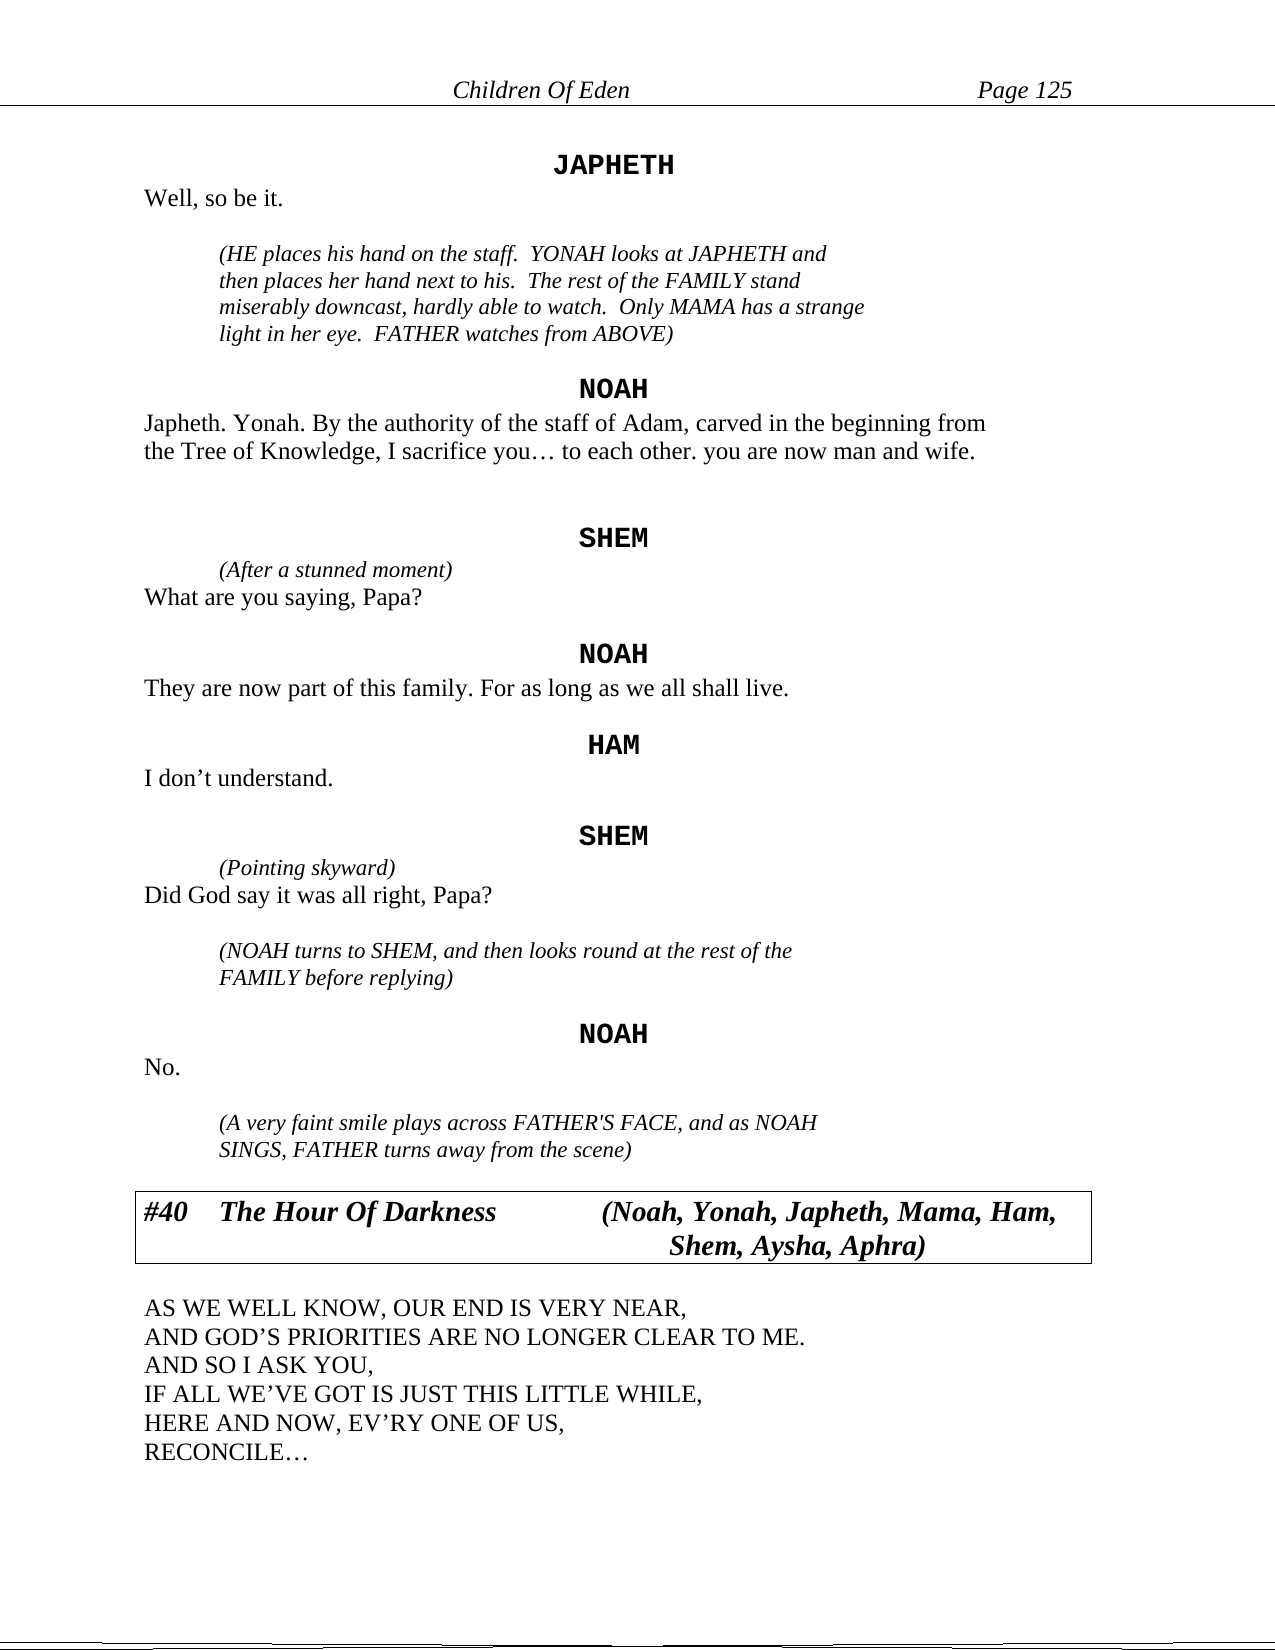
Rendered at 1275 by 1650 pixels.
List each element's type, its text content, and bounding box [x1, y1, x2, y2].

text AND GOD’S PRIORITIES ARE NO LONGER CLEAR TO ME. [144, 1322, 1083, 1351]
text HERE AND NOW, EV’RY ONE OF US, [144, 1408, 1083, 1437]
subtitle SHEM [144, 821, 1083, 854]
subtitle JAPHETH [144, 150, 1083, 183]
text RECONCILE… [144, 1437, 1083, 1466]
subtitle NOAH [144, 639, 1083, 673]
subtitle SHEM [144, 523, 1083, 556]
text They are now part of this family. For as long as we all shall live. [144, 673, 1083, 701]
text miserably downcast, hardly able to watch. Only MAMA has a strange [144, 293, 1083, 319]
text light in her eye. FATHER watches from ABOVE) [144, 319, 1083, 346]
text (A very faint smile plays across FATHER'S FACE, and as NOAH [144, 1109, 1083, 1136]
text SINGS, FATHER turns away from the scene) [144, 1136, 1083, 1162]
text then places her hand next to his. The rest of the FAMILY stand [144, 267, 1083, 293]
text #40 The Hour Of Darkness (Noah, Yonah, Japheth, Mama, Ham, Shem, Aysha, Aphra) [136, 1192, 1091, 1263]
text IF ALL WE’VE GOT IS JUST THIS LITTLE WHILE, [144, 1379, 1083, 1408]
text the Tree of Knowledge, I sacrifice you… to each other. you are now man and wife. [144, 436, 1083, 465]
subtitle HAM [144, 730, 1083, 763]
text Well, so be it. [144, 183, 1083, 212]
text (NOAH turns to SHEM, and then looks round at the rest of the [144, 937, 1083, 964]
text (After a stunned moment) [144, 556, 1083, 582]
text No. [144, 1052, 1083, 1081]
text What are you saying, Papa? [144, 582, 1083, 611]
subtitle NOAH [144, 375, 1083, 408]
text Did God say it was all right, Papa? [144, 880, 1083, 909]
text FAMILY before replying) [144, 964, 1083, 990]
text (HE places his hand on the staff. YONAH looks at JAPHETH and [144, 241, 1083, 267]
text Japheth. Yonah. By the authority of the staff of Adam, carved in the beginning from [144, 408, 1083, 436]
subtitle NOAH [144, 1019, 1083, 1052]
text I don’t understand. [144, 763, 1083, 792]
text AND SO I ASK YOU, [144, 1351, 1083, 1379]
text AS WE WELL KNOW, OUR END IS VERY NEAR, [144, 1293, 1083, 1322]
text (Pointing skyward) [144, 854, 1083, 880]
